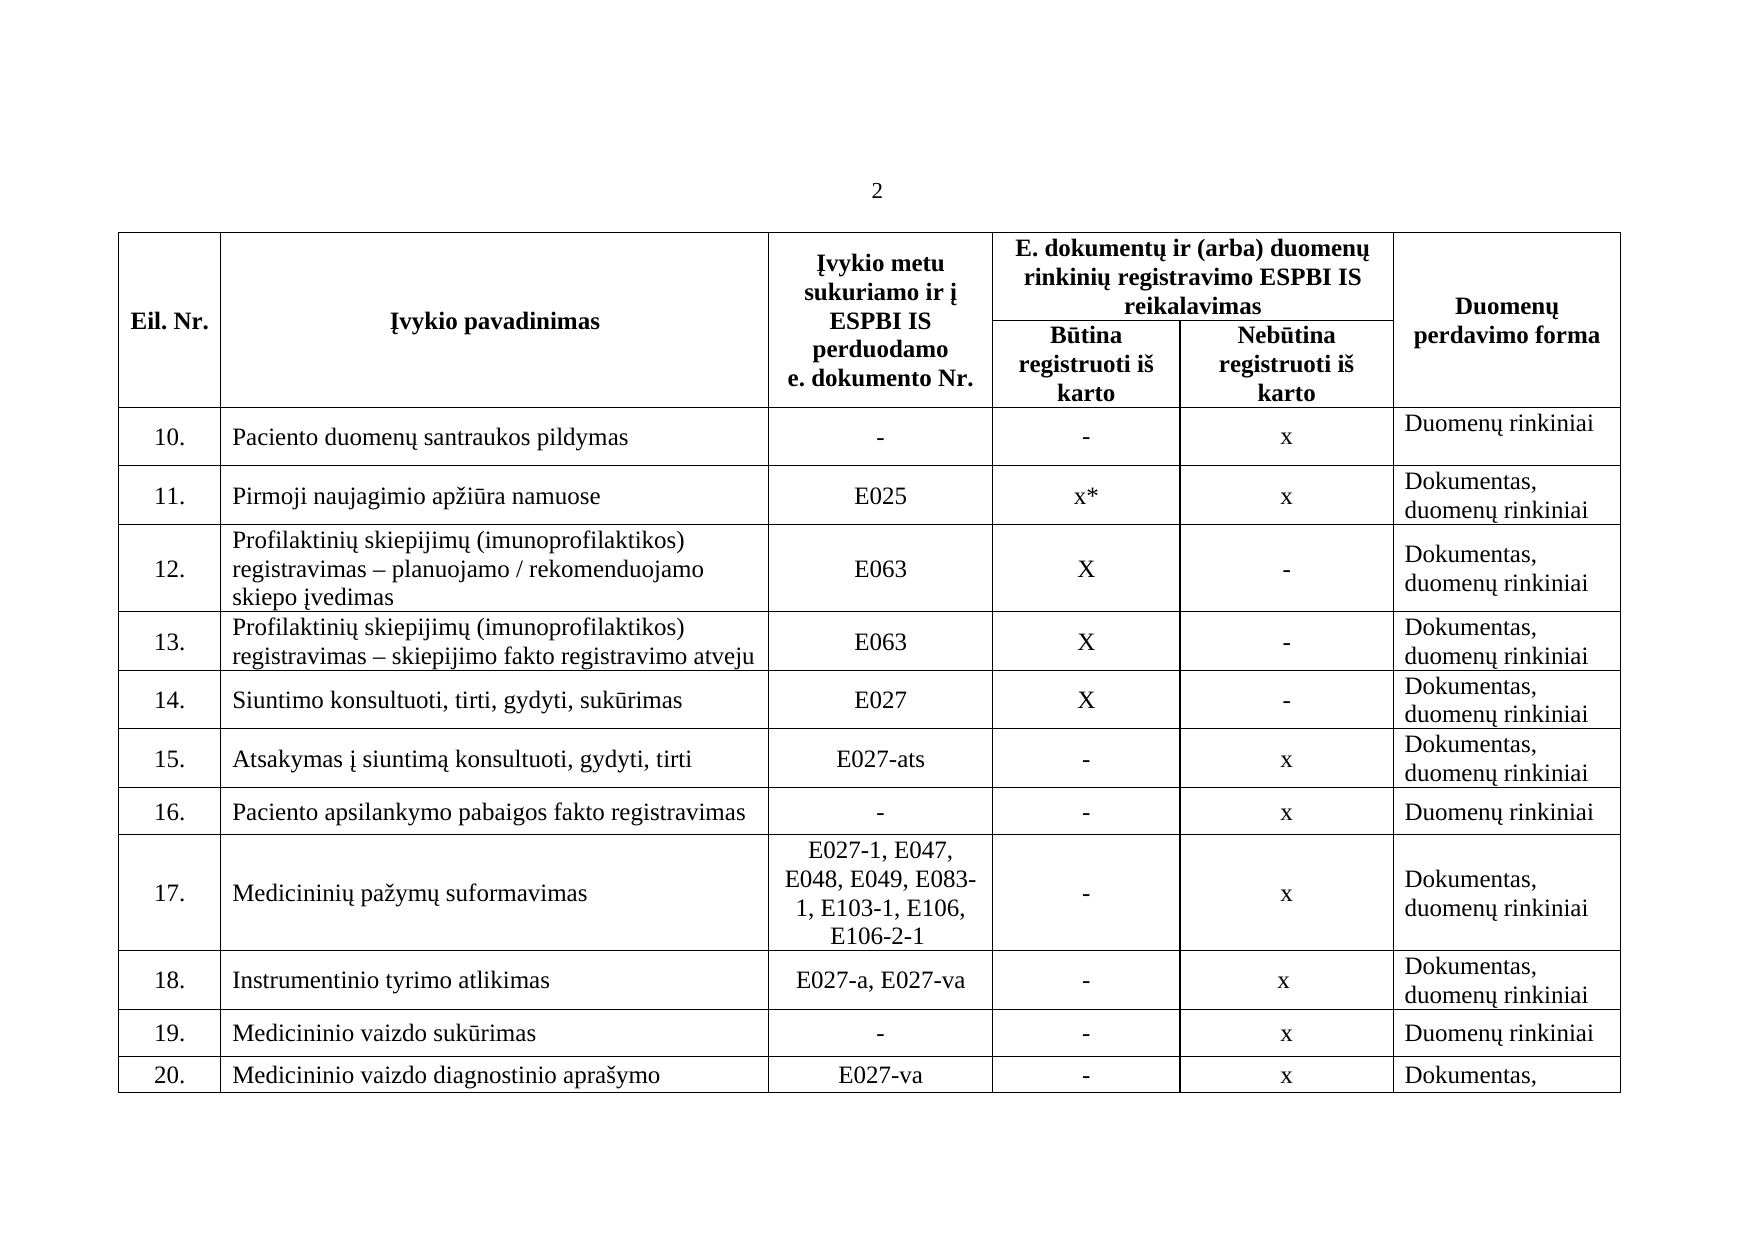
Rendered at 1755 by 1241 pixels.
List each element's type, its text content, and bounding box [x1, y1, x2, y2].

table_cell 11. [119, 466, 220, 524]
table_cell Dokumentas, duomenų rinkiniai [1394, 729, 1620, 787]
table_cell Pirmoji naujagimio apžiūra namuose [221, 466, 768, 524]
table_cell x [1181, 835, 1393, 950]
table_cell 15. [119, 729, 220, 787]
table_cell 14. [119, 671, 220, 728]
table_header Duomenų perdavimo forma [1394, 233, 1620, 407]
table_cell 18. [119, 951, 220, 1009]
table_cell x [1181, 408, 1393, 465]
table_cell Dokumentas, duomenų rinkiniai [1394, 466, 1620, 524]
table_cell 20. [119, 1057, 220, 1092]
table_cell Dokumentas, [1394, 1057, 1620, 1092]
table_cell Profilaktinių skiepijimų (imunoprofilaktikos) registravimas – skiepijimo fakto registravimo atveju [221, 612, 768, 670]
table_cell E025 [769, 466, 992, 524]
table_header E. dokumentų ir (arba) duomenų rinkinių registravimo ESPBI IS reikalavimas [993, 233, 1393, 319]
table_cell x* [993, 466, 1179, 524]
table_cell - [1181, 612, 1393, 670]
table_cell - [993, 788, 1179, 834]
table_cell 16. [119, 788, 220, 834]
table_header Įvykio pavadinimas [221, 233, 768, 407]
table_cell x [1181, 1010, 1393, 1056]
table_cell Dokumentas, duomenų rinkiniai [1394, 951, 1620, 1009]
table_cell Nebūtina registruoti iš karto [1181, 321, 1393, 407]
table_cell - [993, 1010, 1179, 1056]
table_cell - [993, 729, 1179, 787]
table_cell - [993, 408, 1179, 465]
table_cell - [1181, 671, 1393, 728]
table_cell X [993, 671, 1179, 728]
table_cell X [993, 612, 1179, 670]
table_cell x [1181, 466, 1393, 524]
table_cell Dokumentas, duomenų rinkiniai [1394, 835, 1620, 950]
table_cell x [1181, 951, 1393, 1009]
table_cell 19. [119, 1010, 220, 1056]
table_cell Instrumentinio tyrimo atlikimas [221, 951, 768, 1009]
table_cell Dokumentas, duomenų rinkiniai [1394, 671, 1620, 728]
table_header Įvykio metu sukuriamo ir į ESPBI IS perduodamo e. dokumento Nr. [769, 233, 992, 407]
table_cell X [993, 525, 1179, 611]
table_header Eil. Nr. [119, 233, 220, 407]
table_cell - [1181, 525, 1393, 611]
table_cell - [993, 835, 1179, 950]
table_cell - [769, 1010, 992, 1056]
table_cell Būtina registruoti iš karto [993, 321, 1179, 407]
table_cell Medicininio vaizdo diagnostinio aprašymo [221, 1057, 768, 1092]
table_cell E027-1, E047, E048, E049, E083-1, E103-1, E106, E106-2-1 [769, 835, 992, 950]
table_cell - [993, 951, 1179, 1009]
table_cell x [1181, 729, 1393, 787]
table_cell Duomenų rinkiniai [1394, 408, 1620, 465]
table_cell Dokumentas, duomenų rinkiniai [1394, 525, 1620, 611]
table_cell 13. [119, 612, 220, 670]
table_cell 10. [119, 408, 220, 465]
table_cell E063 [769, 612, 992, 670]
table_cell - [993, 1057, 1179, 1092]
table_cell x [1181, 1057, 1393, 1092]
table_cell E063 [769, 525, 992, 611]
table_cell Profilaktinių skiepijimų (imunoprofilaktikos) registravimas – planuojamo / rekomenduojamo skiepo įvedimas [221, 525, 768, 611]
table_cell Medicininių pažymų suformavimas [221, 835, 768, 950]
table_cell 12. [119, 525, 220, 611]
table_cell Paciento apsilankymo pabaigos fakto registravimas [221, 788, 768, 834]
table_cell - [769, 788, 992, 834]
table_cell Siuntimo konsultuoti, tirti, gydyti, sukūrimas [221, 671, 768, 728]
table_cell Duomenų rinkiniai [1394, 788, 1620, 834]
table_cell Atsakymas į siuntimą konsultuoti, gydyti, tirti [221, 729, 768, 787]
table_cell Medicininio vaizdo sukūrimas [221, 1010, 768, 1056]
table_cell Duomenų rinkiniai [1394, 1010, 1620, 1056]
table_cell - [769, 408, 992, 465]
table_cell Dokumentas, duomenų rinkiniai [1394, 612, 1620, 670]
table_cell E027 [769, 671, 992, 728]
table_cell E027-ats [769, 729, 992, 787]
table_cell Paciento duomenų santraukos pildymas [221, 408, 768, 465]
table_cell x [1181, 788, 1393, 834]
table_cell E027-va [769, 1057, 992, 1092]
table_cell E027-a, E027-va [769, 951, 992, 1009]
table_cell 17. [119, 835, 220, 950]
